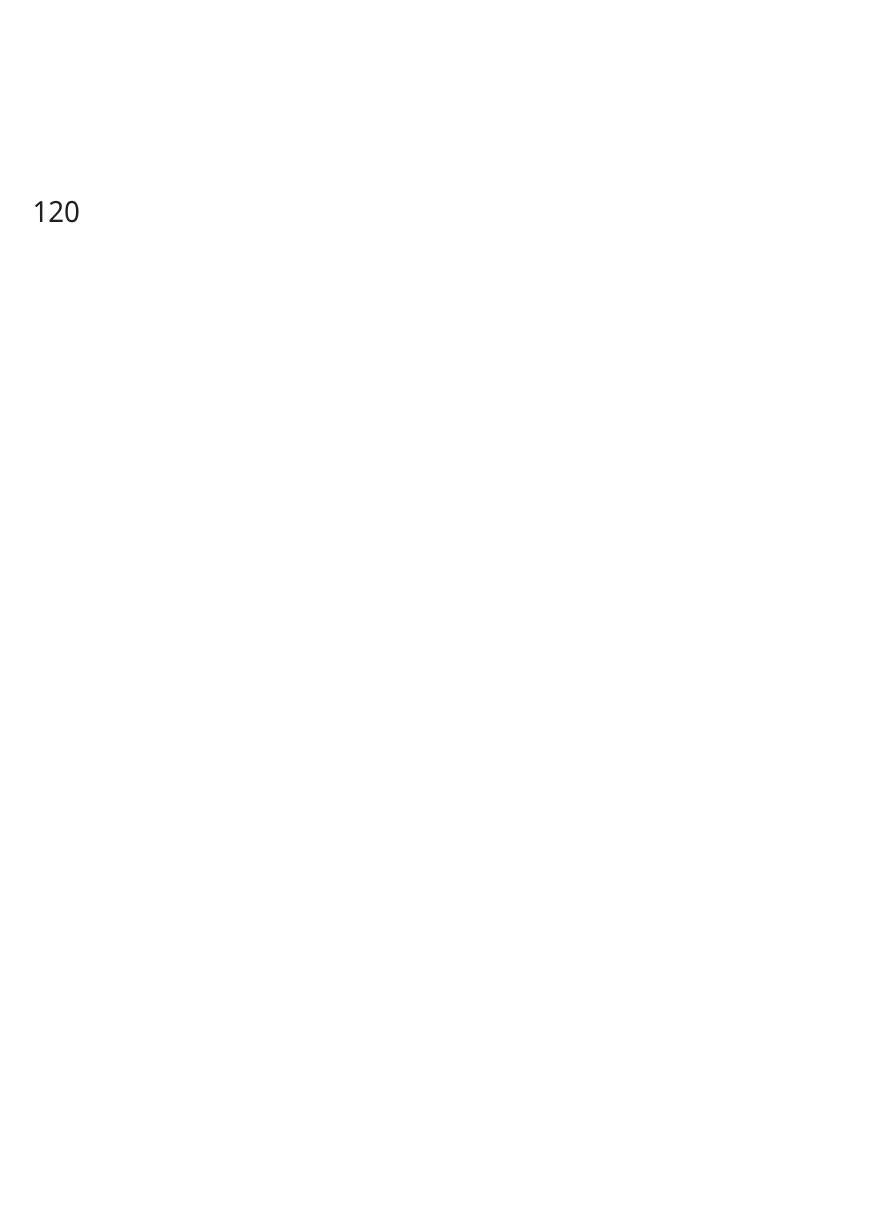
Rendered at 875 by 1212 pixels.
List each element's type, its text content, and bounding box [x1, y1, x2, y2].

text 120 [32, 191, 755, 231]
